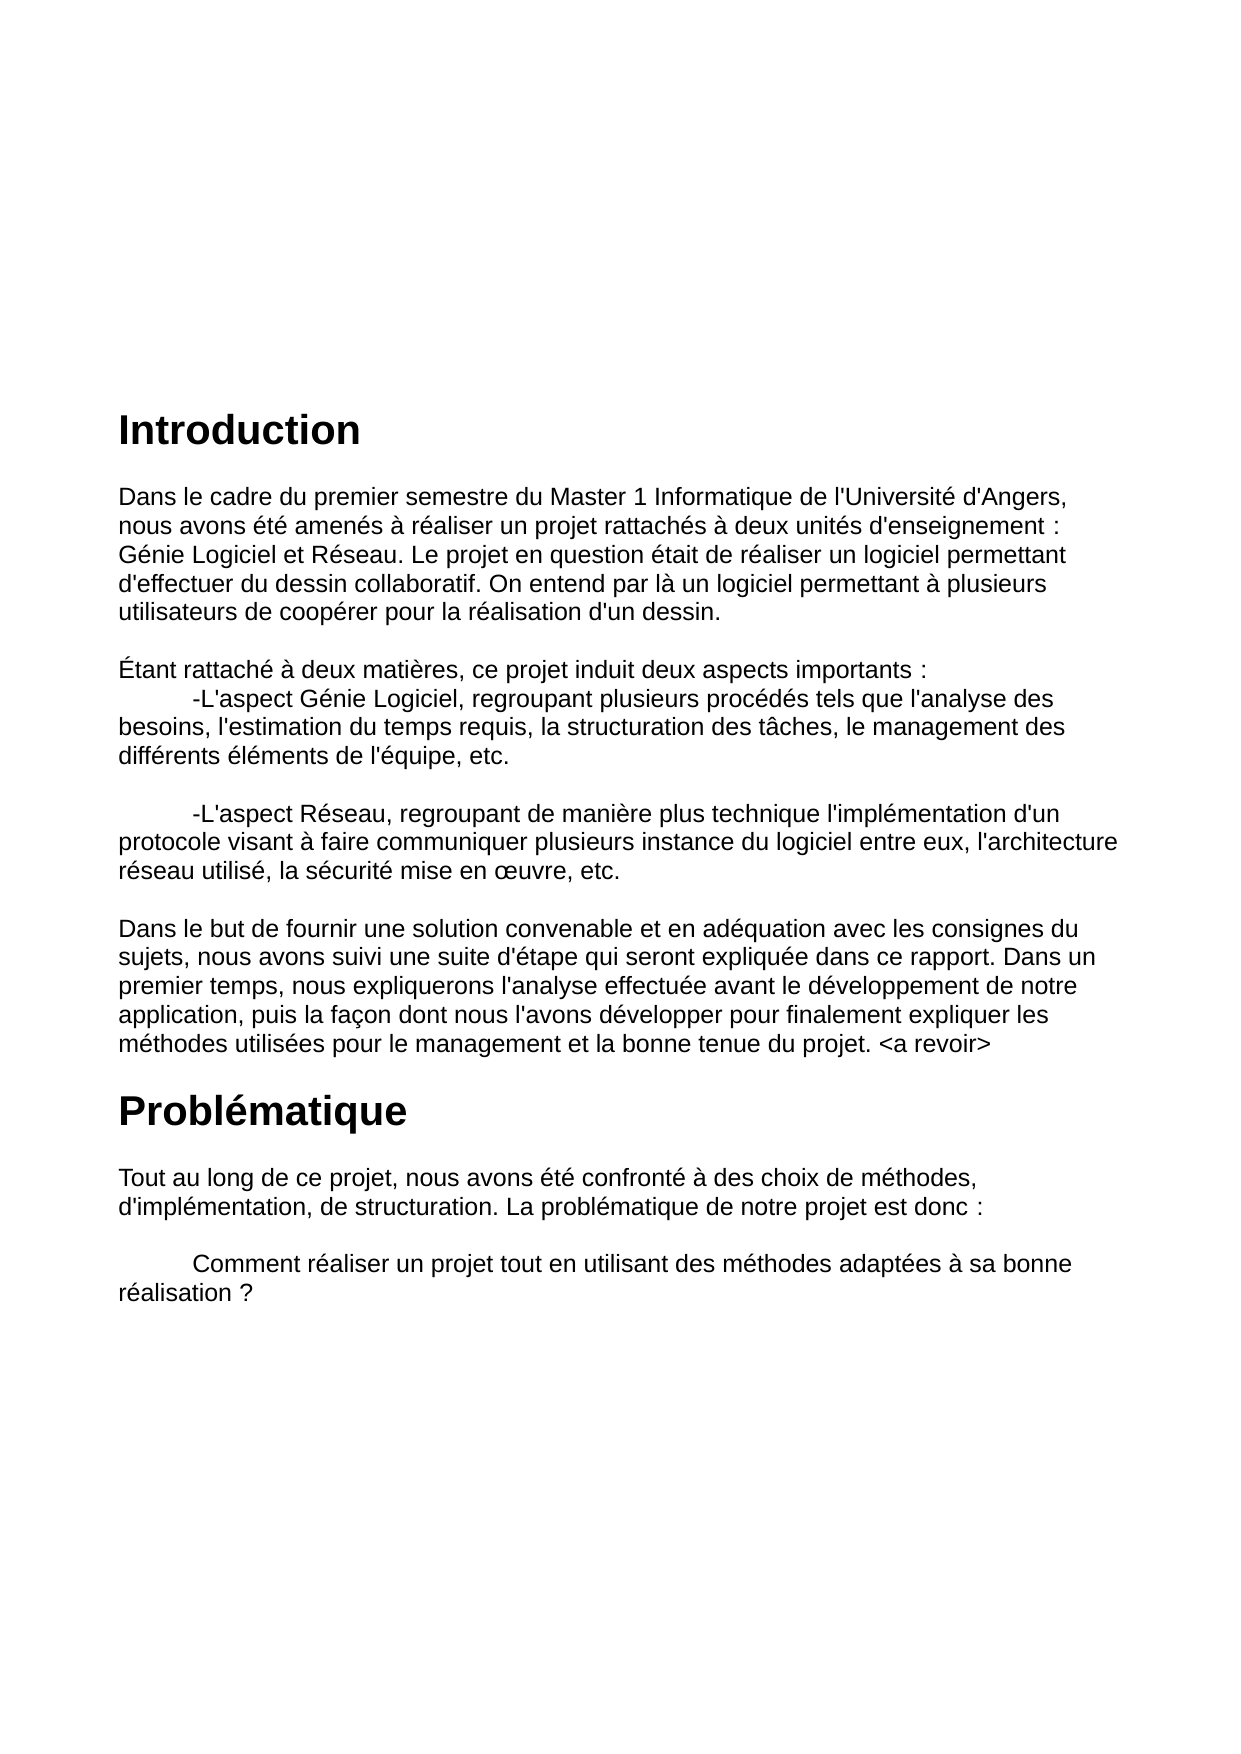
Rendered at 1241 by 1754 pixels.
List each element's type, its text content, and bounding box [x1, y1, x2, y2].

text Dans le cadre du premier semestre du Master 1 Informatique de l'Université d'Angers, nous avons été amenés à réaliser un projet rattachés à deux unités d'enseignement : Génie Logiciel et Réseau. Le projet en question était de réaliser un logiciel permettant d'effectuer du dessin collaboratif. On entend par là un logiciel permettant à plusieurs utilisateurs de coopérer pour la réalisation d'un dessin. [118, 482, 1122, 626]
text Introduction [118, 406, 1122, 453]
text Dans le but de fournir une solution convenable et en adéquation avec les consignes du sujets, nous avons suivi une suite d'étape qui seront expliquée dans ce rapport. Dans un premier temps, nous expliquerons l'analyse effectuée avant le développement de notre application, puis la façon dont nous l'avons développer pour finalement expliquer les méthodes utilisées pour le management et la bonne tenue du projet. <a revoir> [118, 913, 1122, 1057]
text Étant rattaché à deux matières, ce projet induit deux aspects importants : [118, 655, 1122, 683]
text -L'aspect Génie Logiciel, regroupant plusieurs procédés tels que l'analyse des besoins, l'estimation du temps requis, la structuration des tâches, le management des différents éléments de l'équipe, etc. [118, 683, 1122, 770]
text Tout au long de ce projet, nous avons été confronté à des choix de méthodes, d'implémentation, de structuration. La problématique de notre projet est donc : [118, 1163, 1122, 1220]
text Problématique [118, 1086, 1122, 1134]
text Comment réaliser un projet tout en utilisant des méthodes adaptées à sa bonne réalisation ? [118, 1249, 1122, 1306]
text -L'aspect Réseau, regroupant de manière plus technique l'implémentation d'un protocole visant à faire communiquer plusieurs instance du logiciel entre eux, l'architecture réseau utilisé, la sécurité mise en œuvre, etc. [118, 798, 1122, 885]
